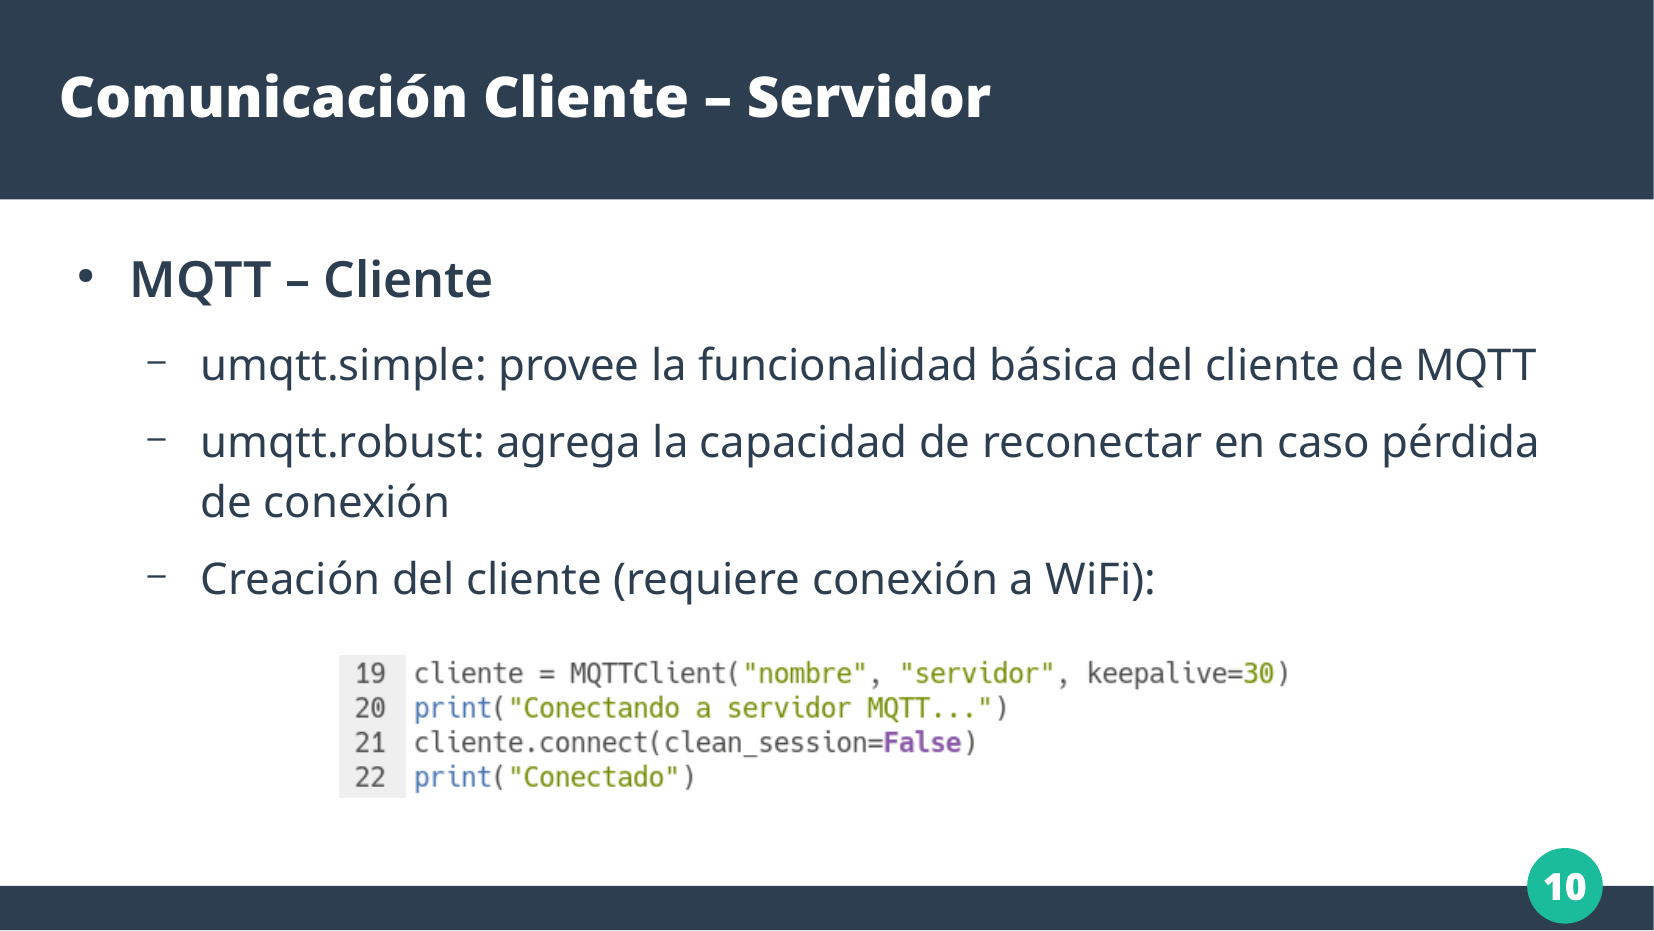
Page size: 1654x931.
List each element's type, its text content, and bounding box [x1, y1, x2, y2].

title Comunicación Cliente – Servidor [59, 37, 1595, 155]
list MQTT – Cliente umqtt.simple: provee la funcionalidad básica del cliente de MQTT umqtt.robust: agrega la capacidad de reconectar en caso pérdida de conexión Creación del cliente (requiere conexión a WiFi): [59, 243, 1595, 864]
picture [339, 655, 1315, 798]
